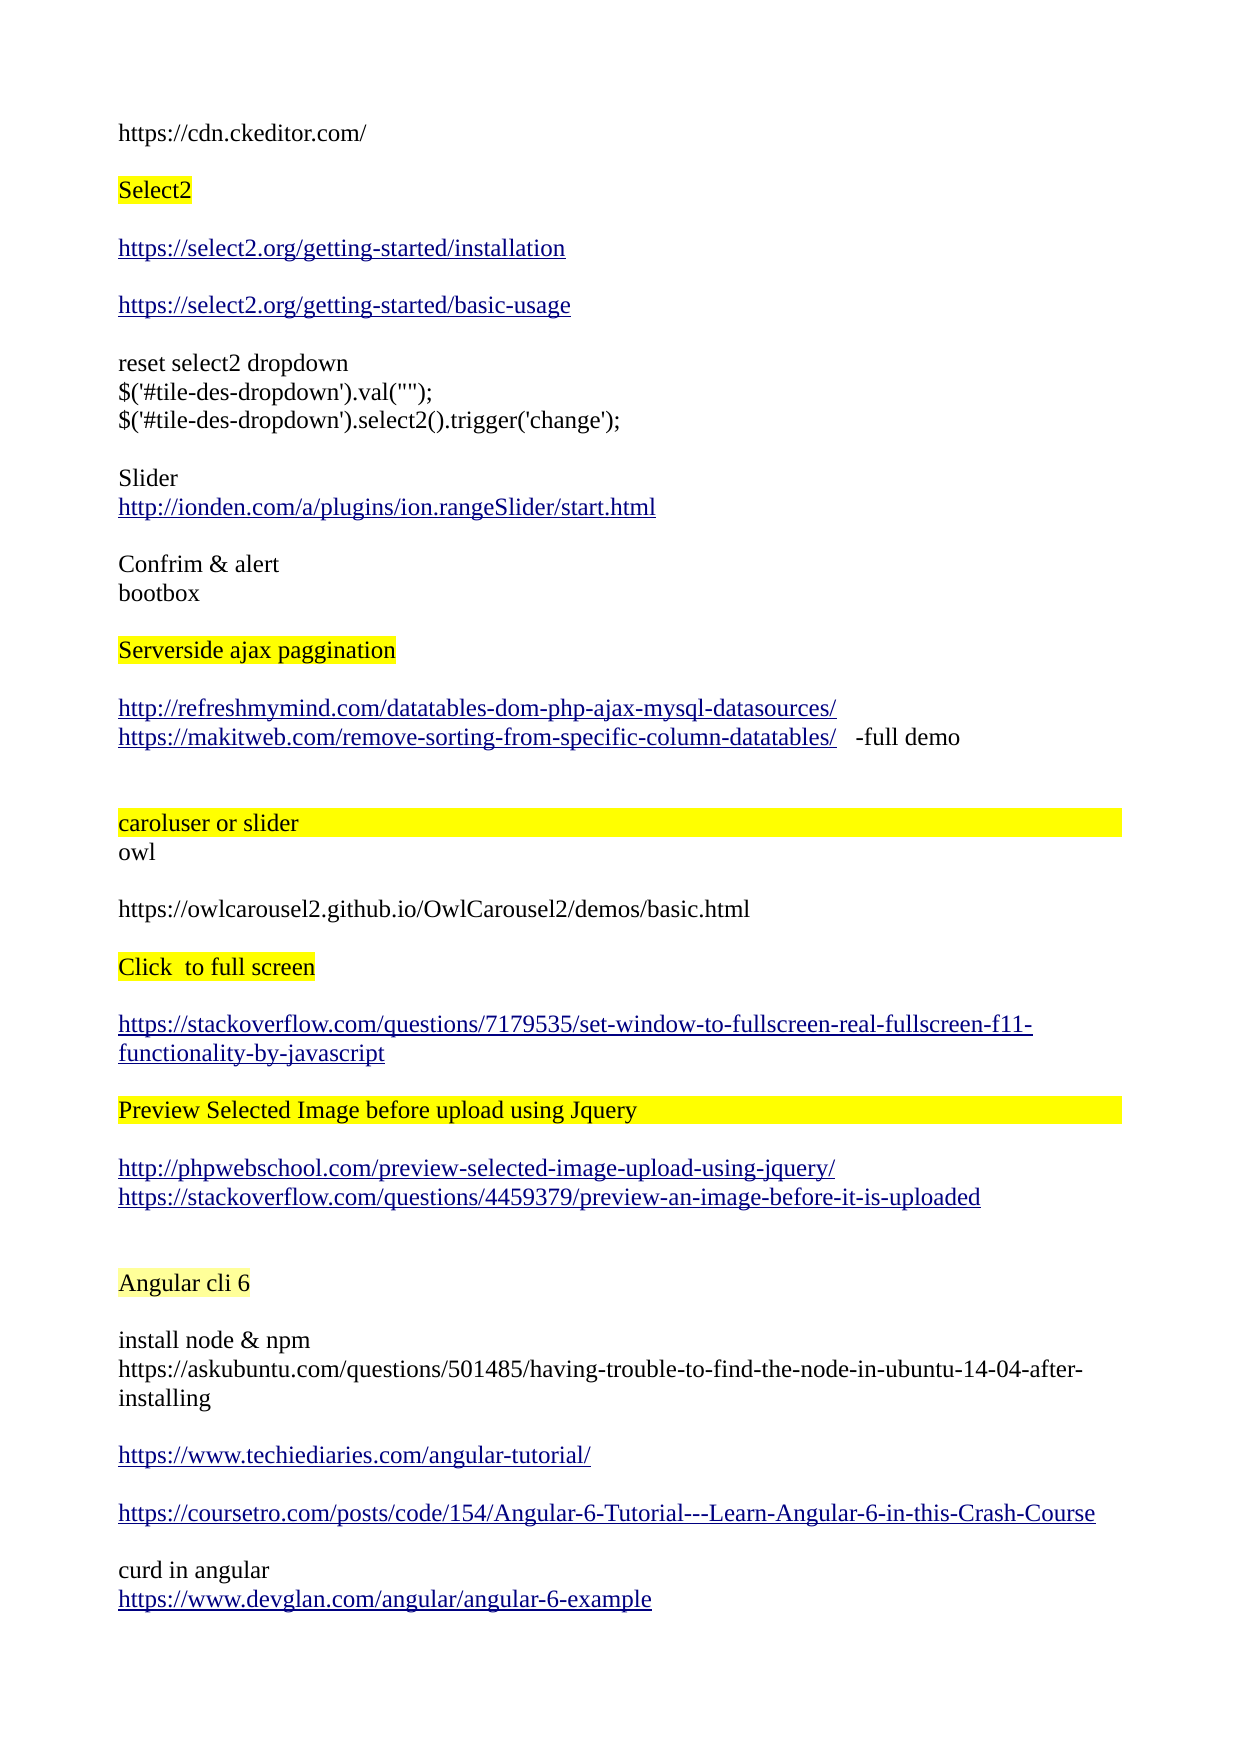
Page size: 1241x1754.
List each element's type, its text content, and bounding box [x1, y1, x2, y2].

text Slider [118, 463, 1122, 492]
text reset select2 dropdown [118, 348, 1122, 377]
text bootbox [118, 578, 1122, 607]
text caroluser or slider [118, 808, 1122, 837]
text install node & npm [118, 1326, 1122, 1354]
text https://askubuntu.com/questions/501485/having-trouble-to-find-the-node-in-ubuntu-14-04-after-installing [118, 1354, 1122, 1412]
text curd in angular [118, 1556, 1122, 1584]
text Click to full screen [118, 952, 1122, 981]
text https://www.devglan.com/angular/angular-6-example [118, 1584, 1122, 1613]
text Select2 [118, 176, 1122, 204]
text Confrim & alert [118, 549, 1122, 578]
text https://stackoverflow.com/questions/4459379/preview-an-image-before-it-is-uploaded [118, 1182, 1122, 1211]
text http://ionden.com/a/plugins/ion.rangeSlider/start.html [118, 492, 1122, 521]
text Angular cli 6 [118, 1268, 1122, 1297]
text Preview Selected Image before upload using Jquery [118, 1096, 1122, 1124]
text $('#tile-des-dropdown').val(""); [118, 377, 1122, 406]
text https://select2.org/getting-started/installation [118, 233, 1122, 262]
text Serverside ajax paggination http://refreshmymind.com/datatables-dom-php-ajax-mysql-datasources/ [118, 636, 1122, 722]
text https://www.techiediaries.com/angular-tutorial/ [118, 1441, 1122, 1469]
text https://owlcarousel2.github.io/OwlCarousel2/demos/basic.html [118, 894, 1122, 923]
text http://phpwebschool.com/preview-selected-image-upload-using-jquery/ [118, 1153, 1122, 1182]
text https://coursetro.com/posts/code/154/Angular-6-Tutorial---Learn-Angular-6-in-this-Crash-Course [118, 1498, 1122, 1527]
text https://stackoverflow.com/questions/7179535/set-window-to-fullscreen-real-fullscreen-f11-functionality-by-javascript [118, 1009, 1122, 1067]
text https://makitweb.com/remove-sorting-from-specific-column-datatables/ -full demo [118, 722, 1122, 751]
text owl [118, 837, 1122, 866]
text $('#tile-des-dropdown').select2().trigger('change'); [118, 406, 1122, 434]
text https://cdn.ckeditor.com/ [118, 118, 1122, 147]
text https://select2.org/getting-started/basic-usage [118, 291, 1122, 319]
